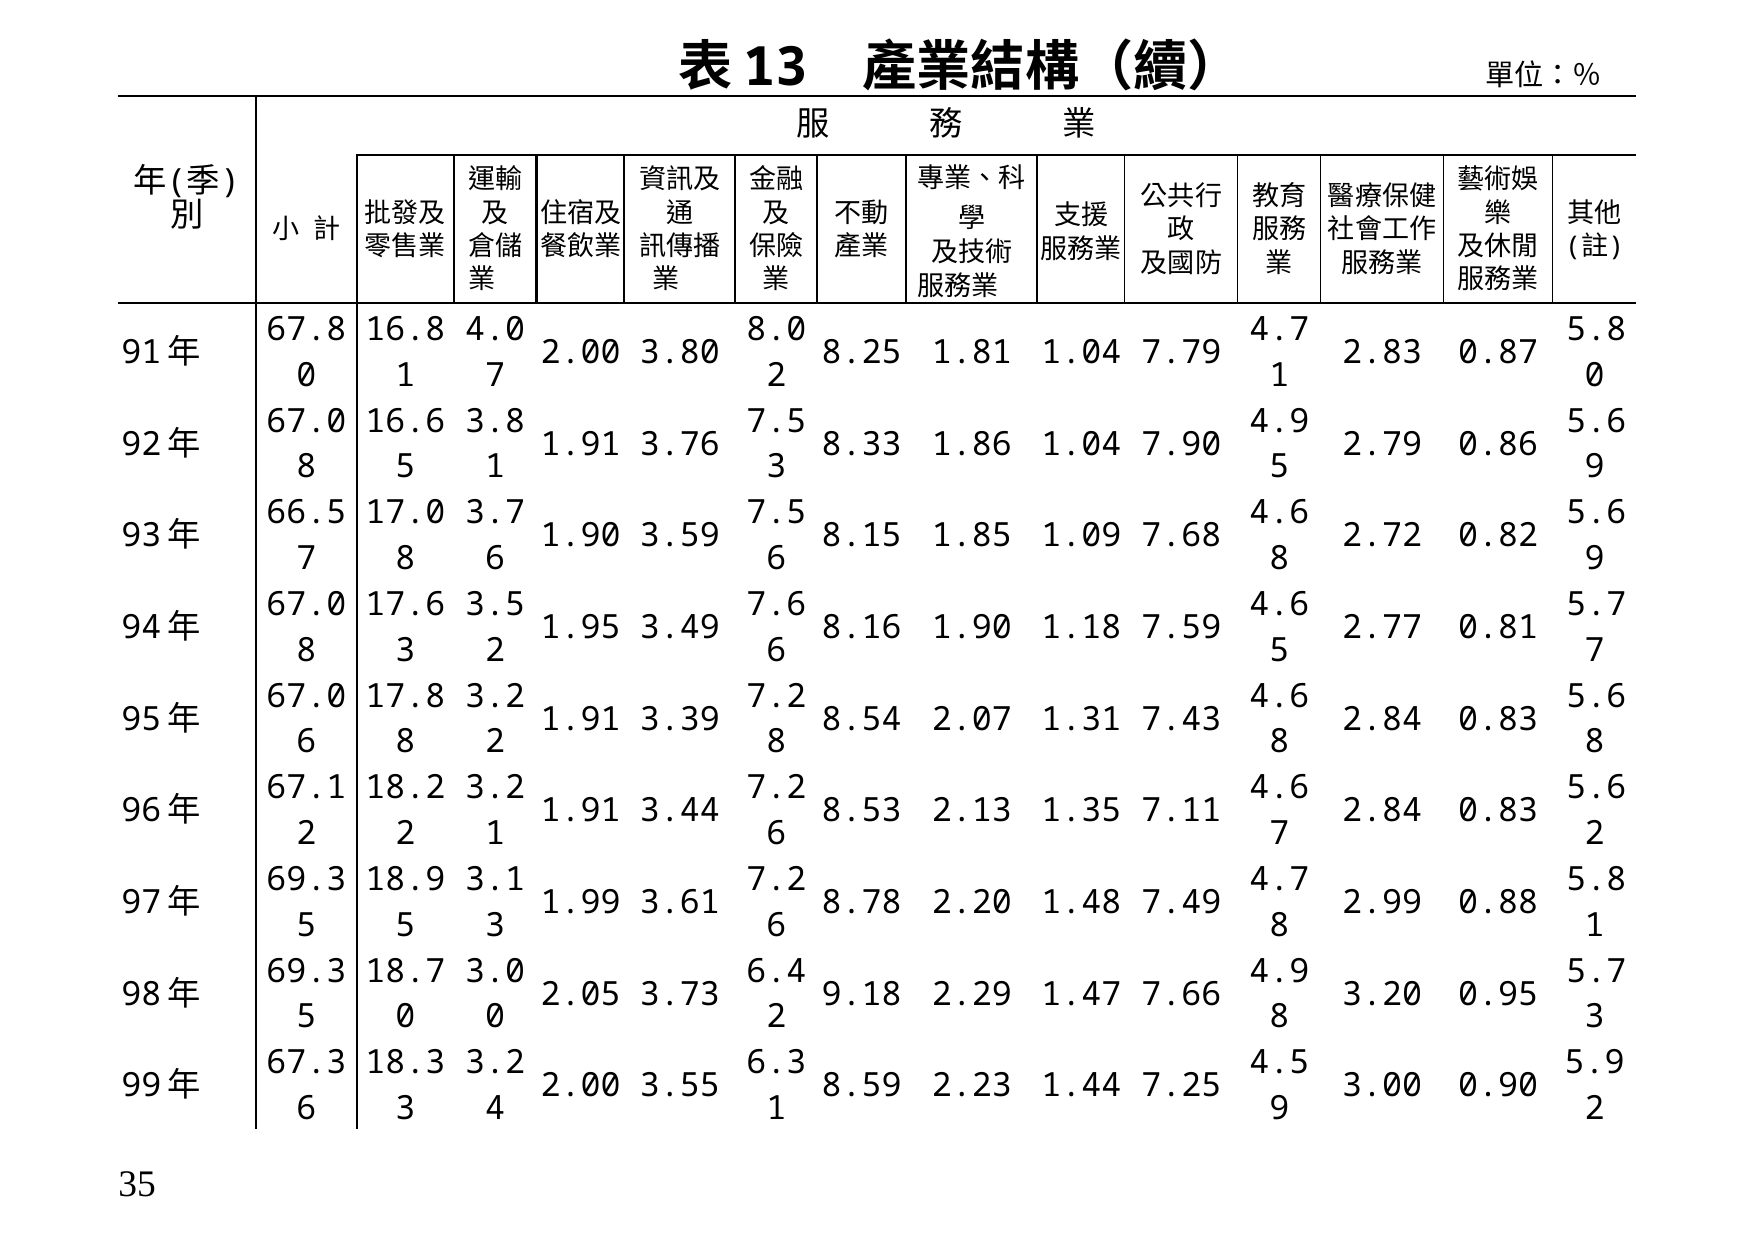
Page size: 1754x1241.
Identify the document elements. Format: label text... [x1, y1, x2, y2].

table_cell 不動 產業 [818, 156, 905, 302]
table_header 服 務 業 [257, 97, 1636, 154]
table_cell 9.18 [817, 945, 906, 1037]
table_cell 1.99 [536, 854, 624, 945]
table_cell 2.72 [1320, 487, 1443, 579]
table_cell 3.00 [454, 945, 536, 1037]
table_cell 5.69 [1553, 395, 1636, 487]
table_cell 7.53 [735, 395, 817, 487]
table_header 年(季)別 [118, 97, 255, 302]
table_cell 1.91 [536, 395, 624, 487]
table_cell 運輸及 倉儲業 [455, 156, 535, 302]
table_cell 5.62 [1553, 762, 1636, 854]
table_cell 公共行政 及國防 [1125, 156, 1237, 302]
table_cell 3.59 [624, 487, 735, 579]
table_cell 3.21 [454, 762, 536, 854]
table_cell 支援 服務業 [1038, 156, 1124, 302]
table_cell 1.86 [906, 395, 1037, 487]
table_cell 7.43 [1125, 670, 1238, 762]
table_cell 5.68 [1553, 670, 1636, 762]
table_cell 99年 [118, 1037, 255, 1129]
table_cell 資訊及通 訊傳播業 [625, 156, 734, 302]
table_cell 金融及 保險業 [736, 156, 816, 302]
table_cell 18.70 [358, 945, 453, 1037]
table_cell 18.22 [358, 762, 453, 854]
table_cell 98年 [118, 945, 255, 1037]
table_cell 2.00 [536, 1037, 624, 1129]
table_cell 4.68 [1238, 670, 1320, 762]
table_cell 95年 [118, 670, 255, 762]
table_cell 2.00 [536, 304, 624, 395]
table_cell 4.98 [1238, 945, 1320, 1037]
table_cell 8.53 [817, 762, 906, 854]
table_cell 5.81 [1553, 854, 1636, 945]
table_cell 66.57 [257, 487, 356, 579]
table_cell 1.35 [1037, 762, 1125, 854]
table_cell 3.22 [454, 670, 536, 762]
table_cell 5.92 [1553, 1037, 1636, 1129]
table_cell 16.65 [358, 395, 453, 487]
table_cell 3.73 [624, 945, 735, 1037]
table_cell 4.71 [1238, 304, 1320, 395]
table_cell 7.26 [735, 854, 817, 945]
table_cell 94年 [118, 579, 255, 670]
table_cell 7.26 [735, 762, 817, 854]
table_cell 0.83 [1443, 670, 1553, 762]
table_cell 18.95 [358, 854, 453, 945]
table_cell 8.16 [817, 579, 906, 670]
table_cell 教育 服務業 [1238, 156, 1320, 302]
table_cell 5.77 [1553, 579, 1636, 670]
table_cell 7.28 [735, 670, 817, 762]
table_cell 3.81 [454, 395, 536, 487]
table_cell 專業、科學 及技術 服務業 [907, 156, 1036, 302]
table_cell 93年 [118, 487, 255, 579]
table_cell 3.13 [454, 854, 536, 945]
table_cell 96年 [118, 762, 255, 854]
table_cell 3.61 [624, 854, 735, 945]
table_cell 8.02 [735, 304, 817, 395]
table_cell 3.55 [624, 1037, 735, 1129]
table_cell 3.20 [1320, 945, 1443, 1037]
table_cell 17.63 [358, 579, 453, 670]
table_cell 1.95 [536, 579, 624, 670]
table_cell 1.81 [906, 304, 1037, 395]
table_cell 0.83 [1443, 762, 1553, 854]
table_cell 1.85 [906, 487, 1037, 579]
table_cell 3.24 [454, 1037, 536, 1129]
table_cell 0.87 [1443, 304, 1553, 395]
table_cell 91年 [118, 304, 255, 395]
table_cell 18.33 [358, 1037, 453, 1129]
table_cell 醫療保健 社會工作 服務業 [1321, 156, 1443, 302]
table_cell 2.79 [1320, 395, 1443, 487]
table_cell 1.44 [1037, 1037, 1125, 1129]
table_cell 7.66 [735, 579, 817, 670]
table_cell 2.20 [906, 854, 1037, 945]
table_cell 7.68 [1125, 487, 1238, 579]
table_cell 69.35 [257, 854, 356, 945]
table_cell 6.31 [735, 1037, 817, 1129]
table_cell 7.59 [1125, 579, 1238, 670]
table_cell 4.07 [454, 304, 536, 395]
table_cell 1.90 [536, 487, 624, 579]
table_cell 16.81 [358, 304, 453, 395]
table_cell 其他 (註) [1553, 156, 1636, 302]
table_cell 1.90 [906, 579, 1037, 670]
table_cell 4.67 [1238, 762, 1320, 854]
table_cell 8.25 [817, 304, 906, 395]
table_cell 1.09 [1037, 487, 1125, 579]
table_cell 2.23 [906, 1037, 1037, 1129]
table_cell 5.69 [1553, 487, 1636, 579]
table_cell 17.88 [358, 670, 453, 762]
table_cell 7.11 [1125, 762, 1238, 854]
table_cell 67.12 [257, 762, 356, 854]
table_cell 6.42 [735, 945, 817, 1037]
table_cell 0.90 [1443, 1037, 1553, 1129]
text 表13 產業結構（續） 單位：％ [118, 47, 1636, 95]
table_cell 1.31 [1037, 670, 1125, 762]
table_cell 2.07 [906, 670, 1037, 762]
table_cell 0.95 [1443, 945, 1553, 1037]
table_cell 67.36 [257, 1037, 356, 1129]
table_cell 4.78 [1238, 854, 1320, 945]
table_cell 2.84 [1320, 762, 1443, 854]
table_cell 2.83 [1320, 304, 1443, 395]
table_cell 69.35 [257, 945, 356, 1037]
table_cell 67.08 [257, 579, 356, 670]
table_cell 3.44 [624, 762, 735, 854]
table_cell 7.49 [1125, 854, 1238, 945]
table_cell 8.15 [817, 487, 906, 579]
table_cell 小 計 [257, 154, 356, 302]
table_cell 4.65 [1238, 579, 1320, 670]
table_cell 2.99 [1320, 854, 1443, 945]
table_cell 3.80 [624, 304, 735, 395]
table_cell 5.73 [1553, 945, 1636, 1037]
table_cell 3.39 [624, 670, 735, 762]
table_cell 3.76 [454, 487, 536, 579]
table_cell 8.54 [817, 670, 906, 762]
table_cell 17.08 [358, 487, 453, 579]
table_cell 1.91 [536, 762, 624, 854]
table_cell 1.04 [1037, 395, 1125, 487]
table_cell 1.18 [1037, 579, 1125, 670]
table_cell 7.25 [1125, 1037, 1238, 1129]
table_cell 7.56 [735, 487, 817, 579]
table_cell 0.88 [1443, 854, 1553, 945]
table_cell 3.49 [624, 579, 735, 670]
table_cell 4.59 [1238, 1037, 1320, 1129]
table_cell 3.52 [454, 579, 536, 670]
table_cell 2.29 [906, 945, 1037, 1037]
table_cell 67.80 [257, 304, 356, 395]
table_cell 92年 [118, 395, 255, 487]
table_cell 8.78 [817, 854, 906, 945]
table_cell 0.82 [1443, 487, 1553, 579]
table_cell 5.80 [1553, 304, 1636, 395]
table_cell 8.33 [817, 395, 906, 487]
table_cell 67.06 [257, 670, 356, 762]
table_cell 0.86 [1443, 395, 1553, 487]
table_cell 7.90 [1125, 395, 1238, 487]
table_cell 67.08 [257, 395, 356, 487]
table_cell 2.84 [1320, 670, 1443, 762]
table_cell 2.13 [906, 762, 1037, 854]
table_cell 1.91 [536, 670, 624, 762]
table_cell 4.68 [1238, 487, 1320, 579]
table_cell 3.76 [624, 395, 735, 487]
table_cell 0.81 [1443, 579, 1553, 670]
table_cell 7.66 [1125, 945, 1238, 1037]
table_cell 97年 [118, 854, 255, 945]
table_cell 藝術娛樂 及休閒 服務業 [1444, 156, 1552, 302]
table_cell 1.48 [1037, 854, 1125, 945]
table_cell 8.59 [817, 1037, 906, 1129]
table_cell 3.00 [1320, 1037, 1443, 1129]
table_cell 1.04 [1037, 304, 1125, 395]
table_cell 1.47 [1037, 945, 1125, 1037]
table_cell 住宿及 餐飲業 [538, 156, 623, 302]
table_cell 4.95 [1238, 395, 1320, 487]
table_cell 批發及 零售業 [358, 156, 453, 302]
table_cell 7.79 [1125, 304, 1238, 395]
table_cell 2.05 [536, 945, 624, 1037]
table_cell 2.77 [1320, 579, 1443, 670]
